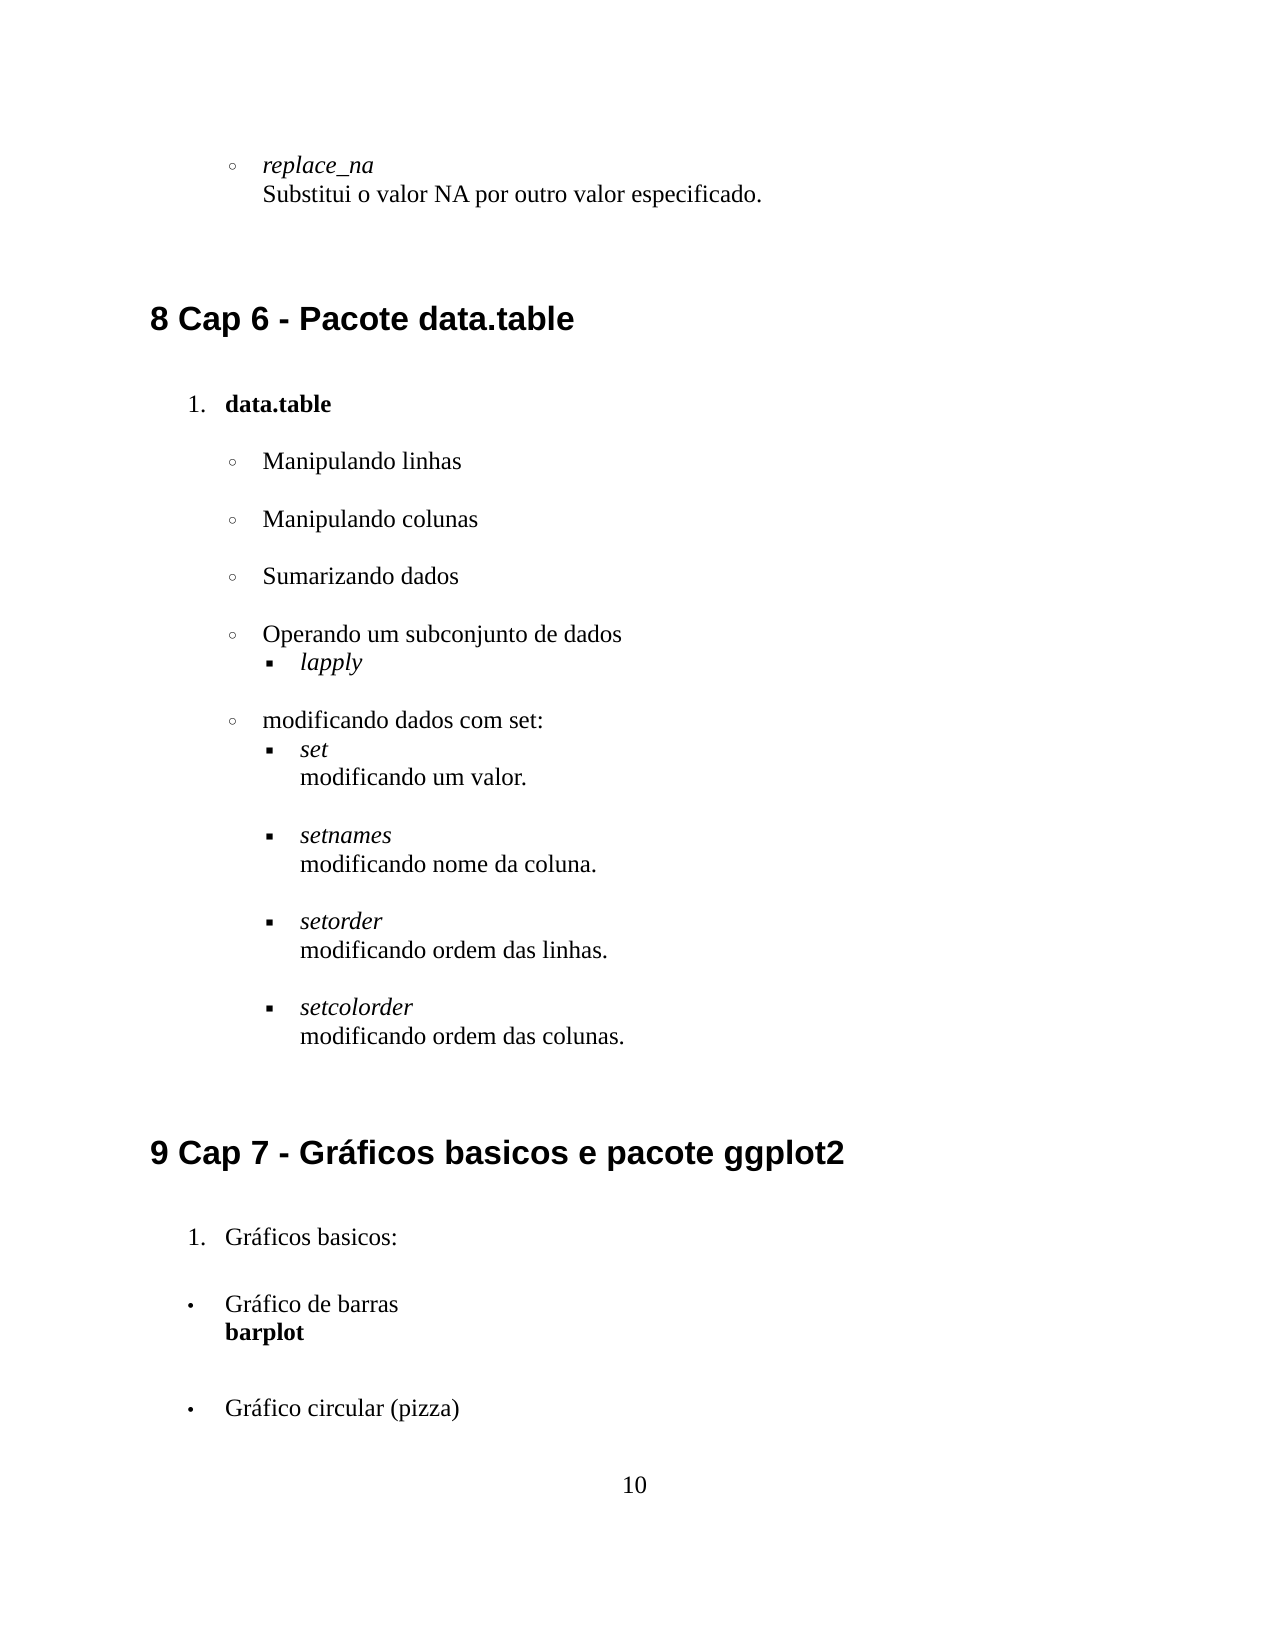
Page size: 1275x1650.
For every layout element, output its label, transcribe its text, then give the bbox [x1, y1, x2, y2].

list Manipulando linhas [225, 446, 1125, 504]
list modificando dados com set: [225, 705, 1125, 734]
list Gráfico circular (pizza) pie [187, 1393, 1125, 1422]
subtitle 9 Cap 7 - Gráficos basicos e pacote ggplot2 [150, 1132, 1125, 1210]
list setorder modificando ordem das linhas. [262, 906, 1125, 992]
list lapply [262, 647, 1125, 705]
list setcolorder modificando ordem das colunas. [262, 992, 1125, 1079]
list replace_na Substitui o valor NA por outro valor especificado. [225, 150, 1125, 236]
list Gráficos basicos: [187, 1222, 1125, 1280]
list Gráfico de barras barplot [187, 1289, 1125, 1375]
list Sumarizando dados [225, 561, 1125, 619]
list Manipulando colunas [225, 504, 1125, 561]
list set modificando um valor. [262, 734, 1125, 820]
list setnames modificando nome da coluna. [262, 820, 1125, 906]
list data.table [187, 389, 1125, 446]
subtitle 8 Cap 6 - Pacote data.table [150, 299, 1125, 376]
list Operando um subconjunto de dados [225, 619, 1125, 647]
